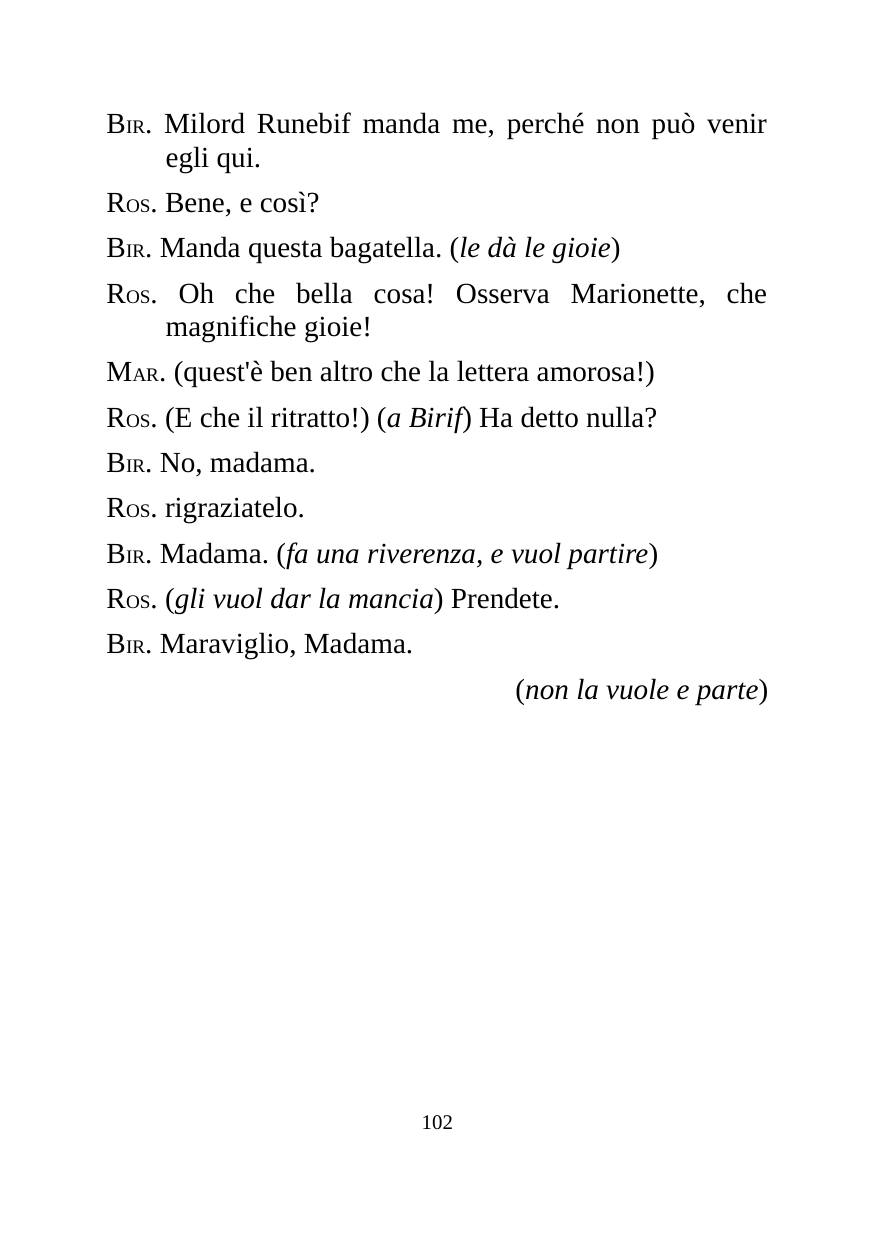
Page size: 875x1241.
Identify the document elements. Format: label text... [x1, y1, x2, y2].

text Ros. Oh che bella cosa! Osserva Marionette, che magnifiche gioie! [106, 276, 768, 343]
text Bir. No, madama. [106, 445, 768, 479]
text Mar. (quest'è ben altro che la lettera amorosa!) [106, 354, 768, 388]
text Bir. Madama. (fa una riverenza, e vuol partire) [106, 536, 768, 569]
text Ros. (gli vuol dar la mancia) Prendete. [106, 581, 768, 615]
text Ros. (E che il ritratto!) (a Birif) Ha detto nulla? [106, 400, 768, 433]
text Bir. Milord Runebif manda me, perché non può venir egli qui. [106, 106, 768, 173]
text Ros. rigraziatelo. [106, 491, 768, 524]
text Bir. Manda questa bagatella. (le dà le gioie) [106, 230, 768, 264]
text Ros. Bene, e così? [106, 185, 768, 219]
text Bir. Maraviglio, Madama. [106, 626, 768, 660]
text (non la vuole e parte) [106, 672, 768, 705]
